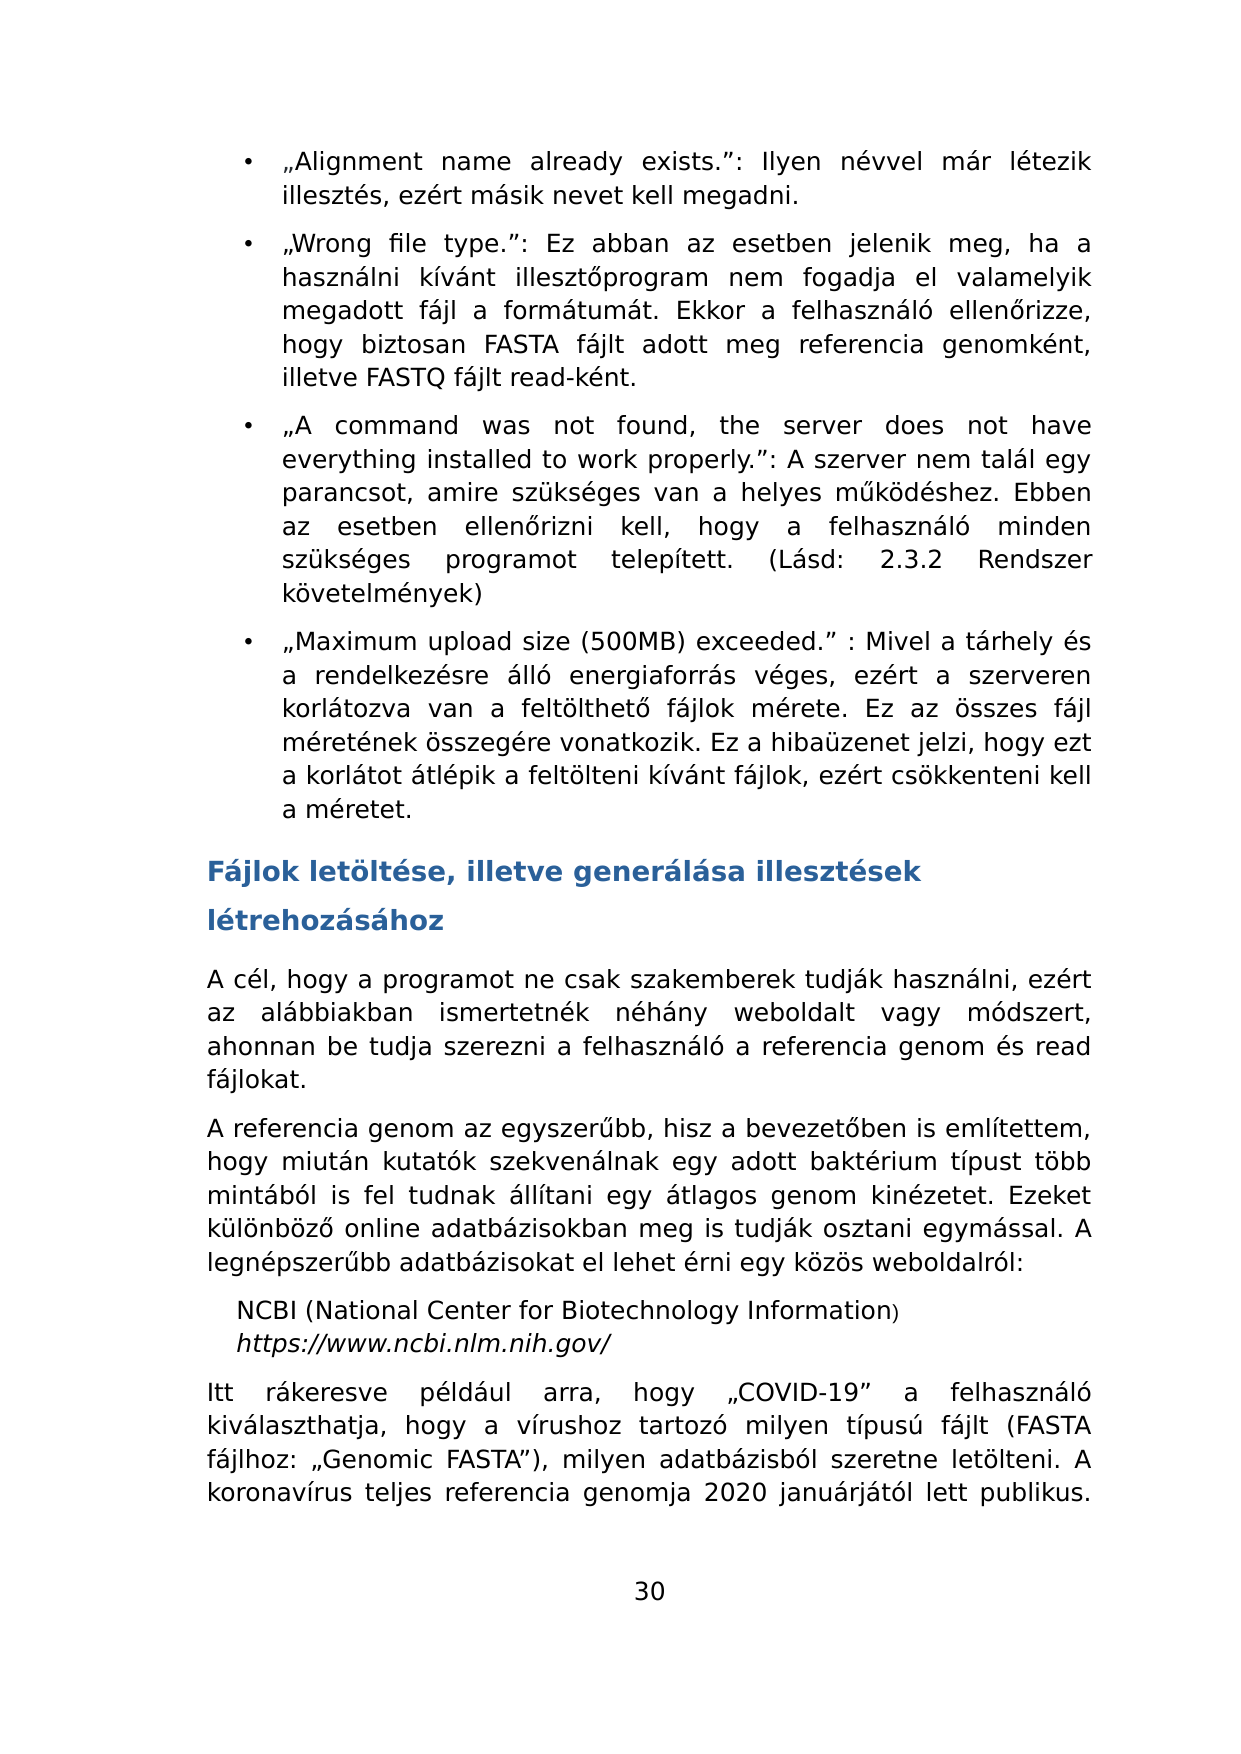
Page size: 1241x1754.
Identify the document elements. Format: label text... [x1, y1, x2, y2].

text Itt rákeresve például arra, hogy „COVID-19” a felhasználó kiválaszthatja, hogy a vírushoz tartozó milyen típusú fájlt (FASTA fájlhoz: „Genomic FASTA”), milyen adatbázisból szeretne letölteni. A koronavírus teljes referencia genomja 2020 januárjától lett publikus. [207, 1378, 1093, 1508]
list „A command was not found, the server does not have everything installed to work properly.”: A szerver nem talál egy parancsot, amire szükséges van a helyes működéshez. Ebben az esetben ellenőrizni kell, hogy a felhasználó minden szükséges programot telepített. (Lásd: 2.3.2 Rendszer követelmények) [244, 412, 1093, 608]
list „Wrong file type.”: Ez abban az esetben jelenik meg, ha a használni kívánt illesztőprogram nem fogadja el valamelyik megadott fájl a formátumát. Ekkor a felhasználó ellenőrizze, hogy biztosan FASTA fájlt adott meg referencia genomként, illetve FASTQ fájlt read-ként. [244, 229, 1093, 393]
list „Alignment name already exists.”: Ilyen névvel már létezik illesztés, ezért másik nevet kell megadni. [244, 148, 1093, 210]
list „Maximum upload size (500MB) exceeded.” : Mivel a tárhely és a rendelkezésre álló energiaforrás véges, ezért a szerveren korlátozva van a feltölthető fájlok mérete. Ez az összes fájl méretének összegére vonatkozik. Ez a hibaüzenet jelzi, hogy ezt a korlátot átlépik a feltölteni kívánt fájlok, ezért csökkenteni kell a méretet. [244, 627, 1093, 824]
subtitle Fájlok letöltése, illetve generálása illesztések létrehozásához [207, 856, 1093, 936]
text NCBI (National Center for Biotechnology Information) https://www.ncbi.nlm.nih.gov/ [236, 1296, 1093, 1359]
text A referencia genom az egyszerűbb, hisz a bevezetőben is említettem, hogy miután kutatók szekvenálnak egy adott baktérium típust több mintából is fel tudnak állítani egy átlagos genom kinézetet. Ezeket különböző online adatbázisokban meg is tudják osztani egymással. A legnépszerűbb adatbázisokat el lehet érni egy közös weboldalról: [207, 1114, 1093, 1277]
text A cél, hogy a programot ne csak szakemberek tudják használni, ezért az alábbiakban ismertetnék néhány weboldalt vagy módszert, ahonnan be tudja szerezni a felhasználó a referencia genom és read fájlokat. [207, 965, 1093, 1095]
